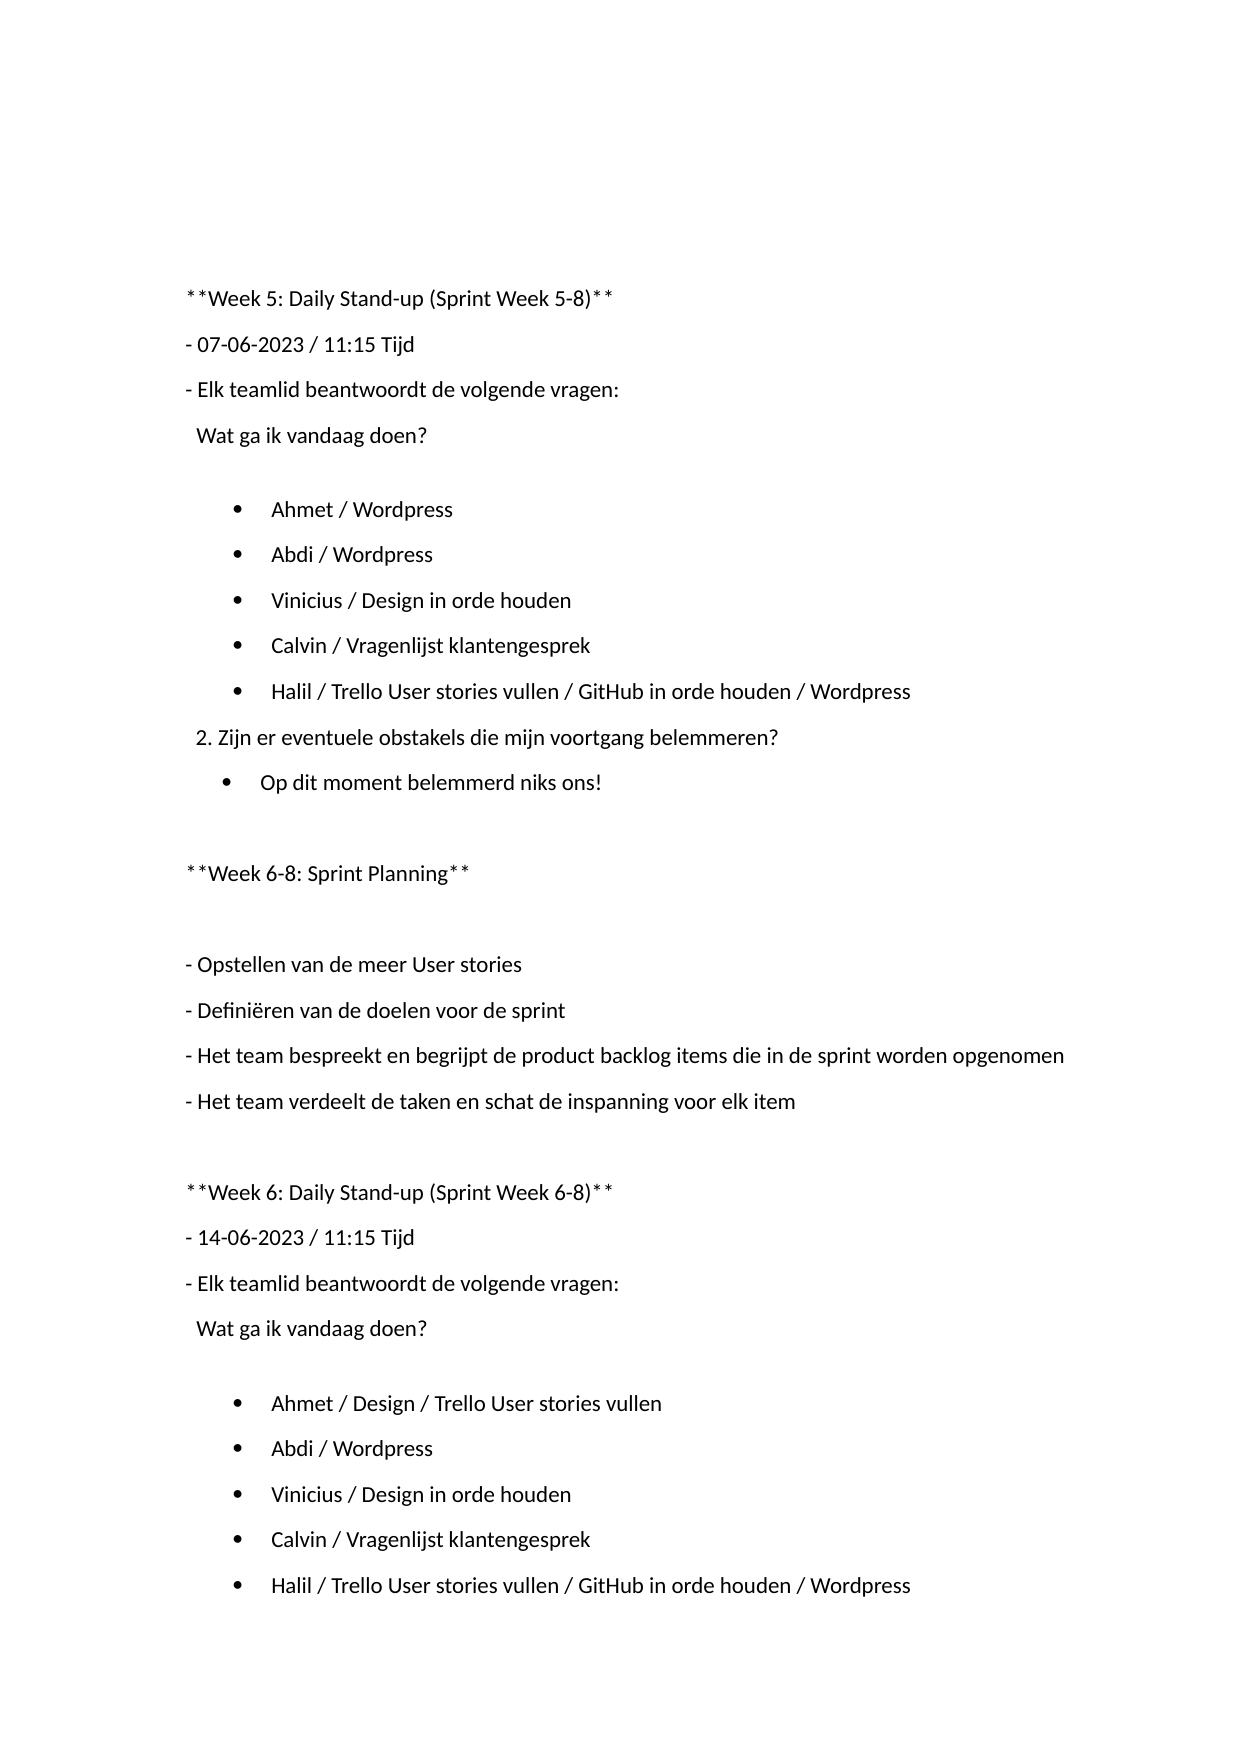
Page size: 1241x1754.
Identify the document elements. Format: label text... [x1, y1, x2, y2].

list Ahmet / Design / Trello User stories vullen [233, 1389, 1093, 1417]
text **Week 6: Daily Stand-up (Sprint Week 6-8)** [185, 1178, 1093, 1206]
list Vinicius / Design in orde houden [233, 586, 1093, 614]
list Halil / Trello User stories vullen / GitHub in orde houden / Wordpress [233, 677, 1093, 705]
text **Week 6-8: Sprint Planning** [148, 859, 1093, 887]
list Ahmet / Wordpress [233, 495, 1093, 523]
text Wat ga ik vandaag doen? [196, 1314, 1093, 1371]
text - 07-06-2023 / 11:15 Tijd [185, 330, 1093, 358]
text Wat ga ik vandaag doen? [196, 421, 1093, 478]
list Calvin / Vragenlijst klantengesprek [233, 632, 1093, 660]
list Calvin / Vragenlijst klantengesprek [233, 1525, 1093, 1553]
text 2. Zijn er eventuele obstakels die mijn voortgang belemmeren? [185, 723, 1093, 751]
text - Elk teamlid beantwoordt de volgende vragen: [185, 1269, 1093, 1297]
list Vinicius / Design in orde houden [233, 1480, 1093, 1508]
text - Het team verdeelt de taken en schat de inspanning voor elk item [185, 1087, 1093, 1115]
list Halil / Trello User stories vullen / GitHub in orde houden / Wordpress [233, 1571, 1093, 1599]
list Op dit moment belemmerd niks ons! [223, 768, 1093, 796]
list Abdi / Wordpress [233, 1434, 1093, 1462]
text **Week 5: Daily Stand-up (Sprint Week 5-8)** [185, 284, 1093, 312]
list Abdi / Wordpress [233, 541, 1093, 569]
text - Elk teamlid beantwoordt de volgende vragen: [185, 375, 1093, 403]
text - Opstellen van de meer User stories [185, 950, 1093, 978]
text - 14-06-2023 / 11:15 Tijd [185, 1223, 1093, 1251]
text - Het team bespreekt en begrijpt de product backlog items die in de sprint worden opgenomen [185, 1041, 1093, 1069]
text - Definiëren van de doelen voor de sprint [185, 996, 1093, 1024]
